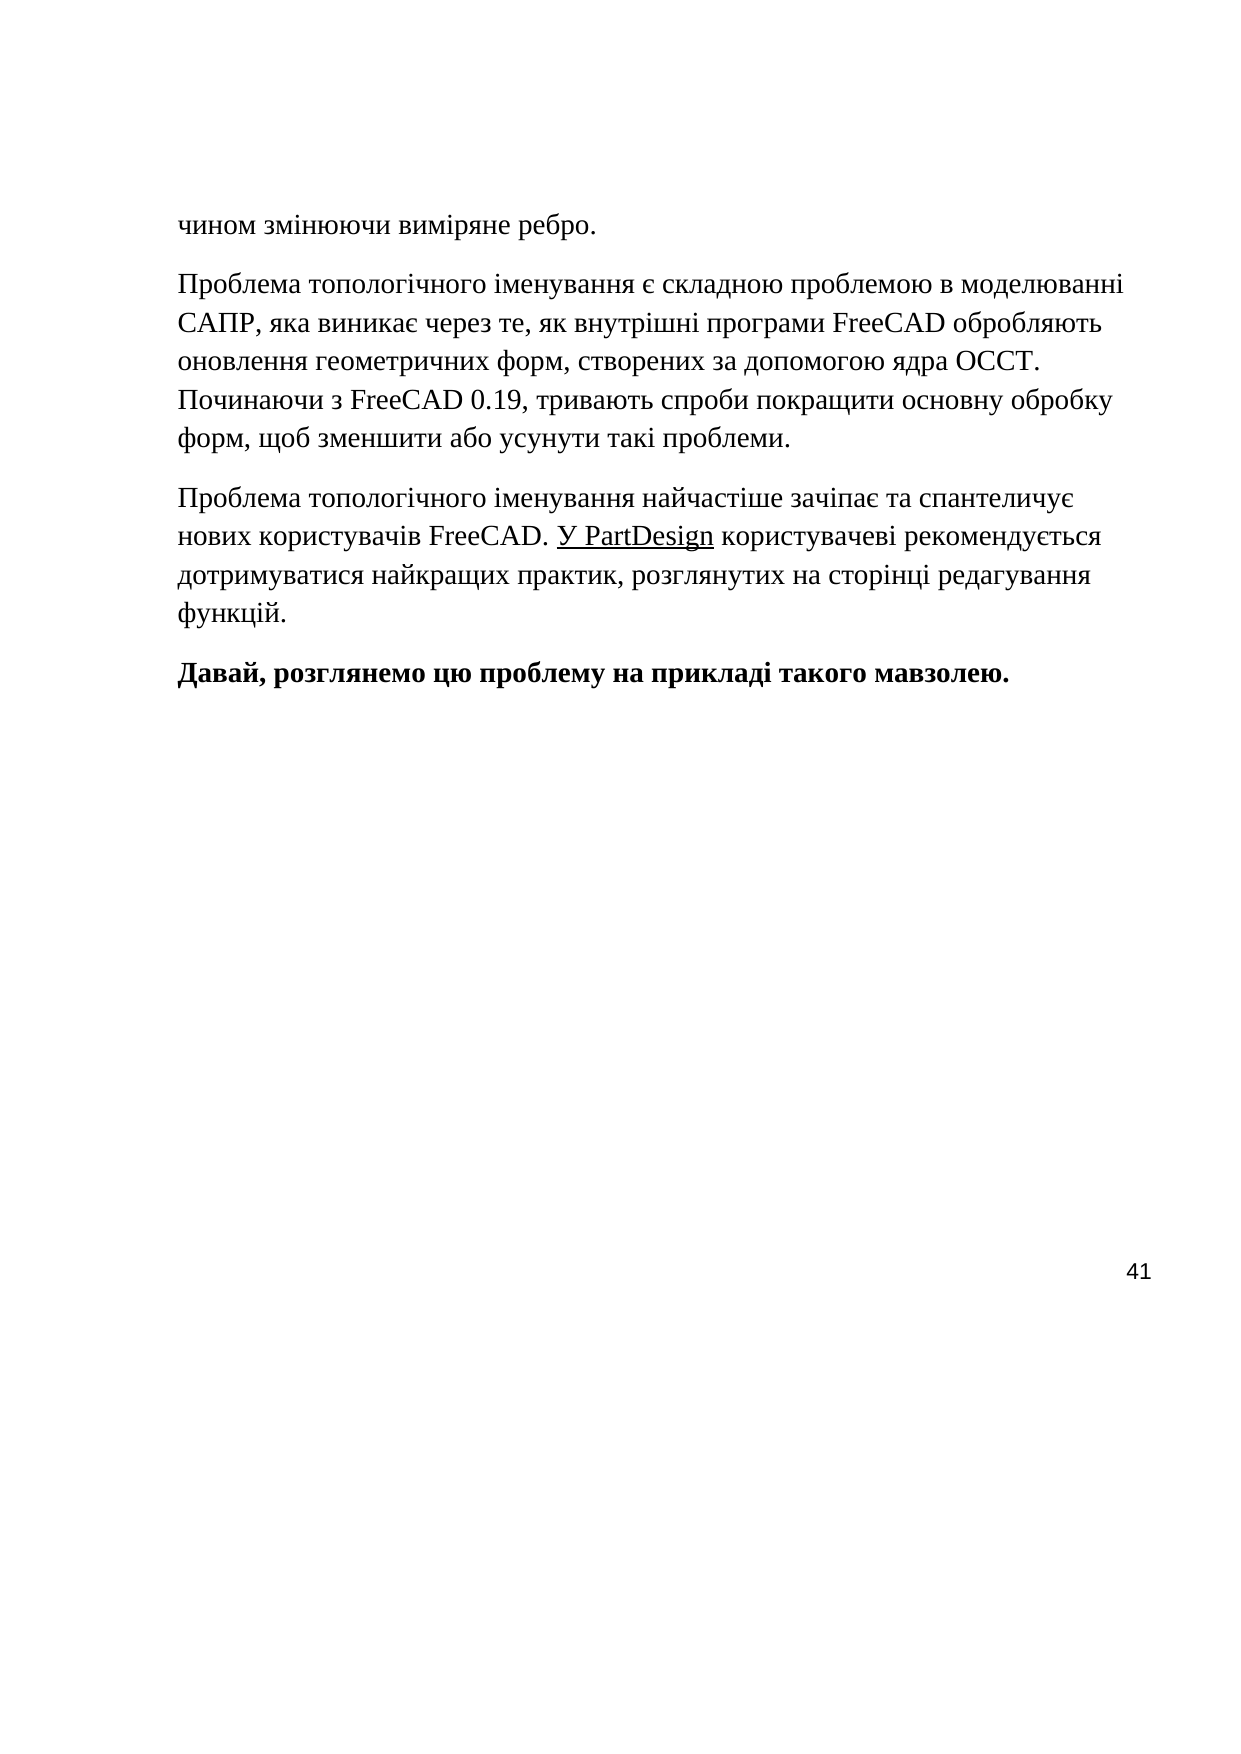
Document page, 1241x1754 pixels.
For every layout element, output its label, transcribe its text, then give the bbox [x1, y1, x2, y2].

text Давай, розглянемо цю проблему на прикладі такого мавзолею. [177, 655, 1152, 688]
text чином змінюючи виміряне ребро. [177, 207, 1152, 240]
text Проблема топологічного іменування найчастіше зачіпає та спантеличує нових користувачів FreeCAD. У PartDesign користувачеві рекомендується дотримуватися найкращих практик, розглянутих на сторінці редагування функцій. [177, 480, 1152, 629]
text Проблема топологічного іменування є складною проблемою в моделюванні САПР, яка виникає через те, як внутрішні програми FreeCAD обробляють оновлення геометричних форм, створених за допомогою ядра OCCT. Починаючи з FreeCAD 0.19, тривають спроби покращити основну обробку форм, щоб зменшити або усунути такі проблеми. [177, 266, 1152, 454]
